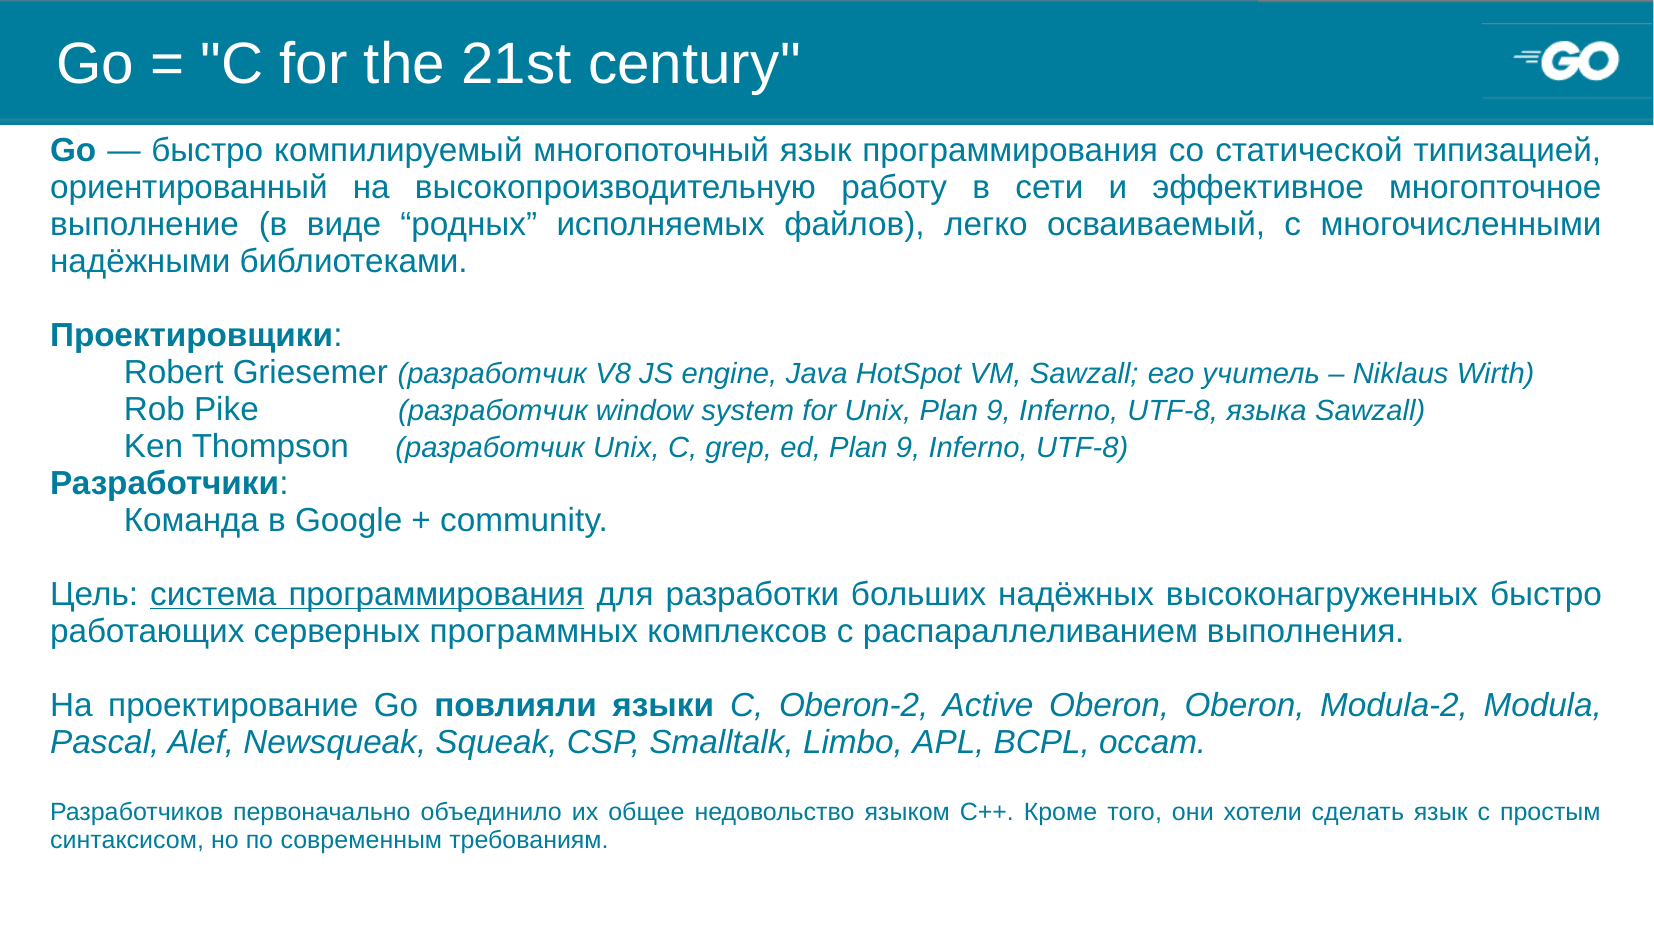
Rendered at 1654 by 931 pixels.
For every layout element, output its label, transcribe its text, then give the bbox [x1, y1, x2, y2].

text_box Go = "C for the 21st century" [41, 23, 1495, 104]
text_box Go — быстро компилируемый многопоточный язык программирования со статической типизацией, ориентированный на высокопроизводительную работу в сети и эффективное многопточное выполнение (в виде “родных” исполняемых файлов), легко осваиваемый, с многочисленными надёжными библиотеками. Проектировщики: Robert Griesemer (разработчик V8 JS engine, Java HotSpot VM, Sawzall; его учитель – Niklaus Wirth) Rob Pike (разработчик window system for Unix, Plan 9, Inferno, UTF-8, языка Sawzall) Ken Thompson (разработчик Unix, C, grep, ed, Plan 9, Inferno, UTF-8) Разработчики: Команда в Google + community. Цель: система программирования для разработки больших надёжных высоконагруженных быстро работающих серверных программных комплексов с распараллеливанием выполнения. На проектирование Go повлияли языки C, Oberon-2, Active Oberon, Oberon, Modula-2, Modula, Pascal, Alef, Newsqueak, Squeak, CSP, Smalltalk, Limbo, APL, BCPL, occam. Разработчиков первоначально объединило их общее недовольство языком C++. Кроме того, они хотели сделать язык с простым синтаксисом, но по современным требованиям. [35, 124, 1619, 880]
picture [1542, 41, 1619, 81]
